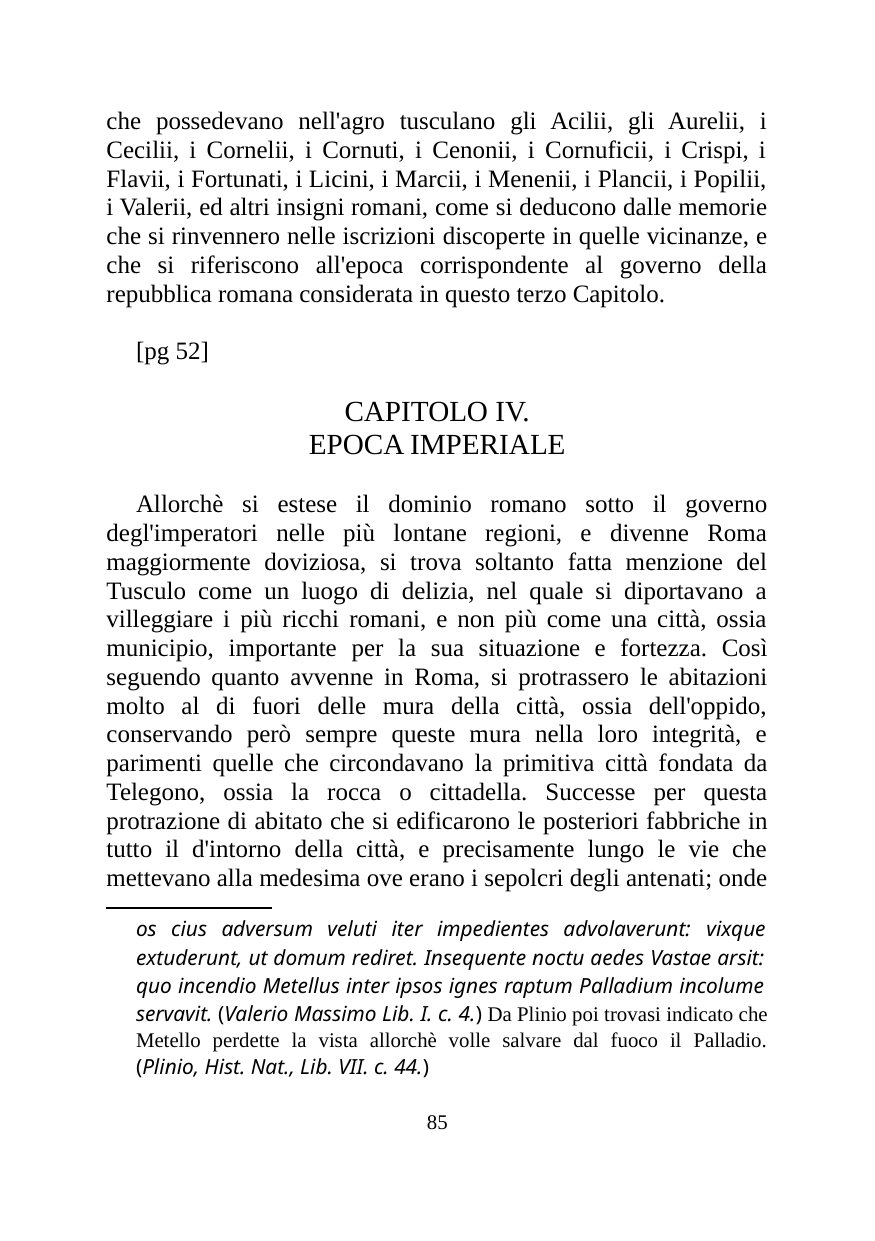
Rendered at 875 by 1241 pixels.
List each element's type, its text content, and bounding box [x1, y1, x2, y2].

text che possedevano nell'agro tusculano gli Acilii, gli Aurelii, i Cecilii, i Cornelii, i Cornuti, i Cenonii, i Cornuficii, i Crispi, i Flavii, i Fortunati, i Licini, i Marcii, i Menenii, i Plancii, i Popilii, i Valerii, ed altri insigni romani, come si deducono dalle memorie che si rinvennero nelle iscrizioni discoperte in quelle vicinanze, e che si riferiscono all'epoca corrispondente al governo della repubblica romana considerata in questo terzo Capitolo. [106, 106, 768, 307]
text CAPITOLO IV. [106, 394, 768, 427]
text Allorchè si estese il dominio romano sotto il governo degl'imperatori nelle più lontane regioni, e divenne Roma maggiormente doviziosa, si trova soltanto fatta menzione del Tusculo come un luogo di delizia, nel quale si diportavano a villeggiare i più ricchi romani, e non più come una città, ossia municipio, importante per la sua situazione e fortezza. Così seguendo quanto avvenne in Roma, si protrassero le abitazioni molto al di fuori delle mura della città, ossia dell'oppido, conservando però sempre queste mura nella loro integrità, e parimenti quelle che circondavano la primitiva città fondata da Telegono, ossia la rocca o cittadella. Successe per questa protrazione di abitato che si edificarono le posteriori fabbriche in tutto il d'intorno della città, e precisamente lungo le vie che mettevano alla medesima ove erano i sepolcri degli antenati; onde [106, 489, 768, 892]
text os cius adversum veluti iter impedientes advolaverunt: vixque extuderunt, ut domum rediret. Insequente noctu aedes Vastae arsit: quo incendio Metellus inter ipsos ignes raptum Palladium incolume servavit. (Valerio Massimo Lib. I. c. 4.) Da Plinio poi trovasi indicato che Metello perdette la vista allorchè volle salvare dal fuoco il Palladio. (Plinio, Hist. Nat., Lib. VII. c. 44.) [106, 914, 768, 1080]
text [pg 52] [106, 336, 768, 365]
text EPOCA IMPERIALE [106, 427, 768, 461]
